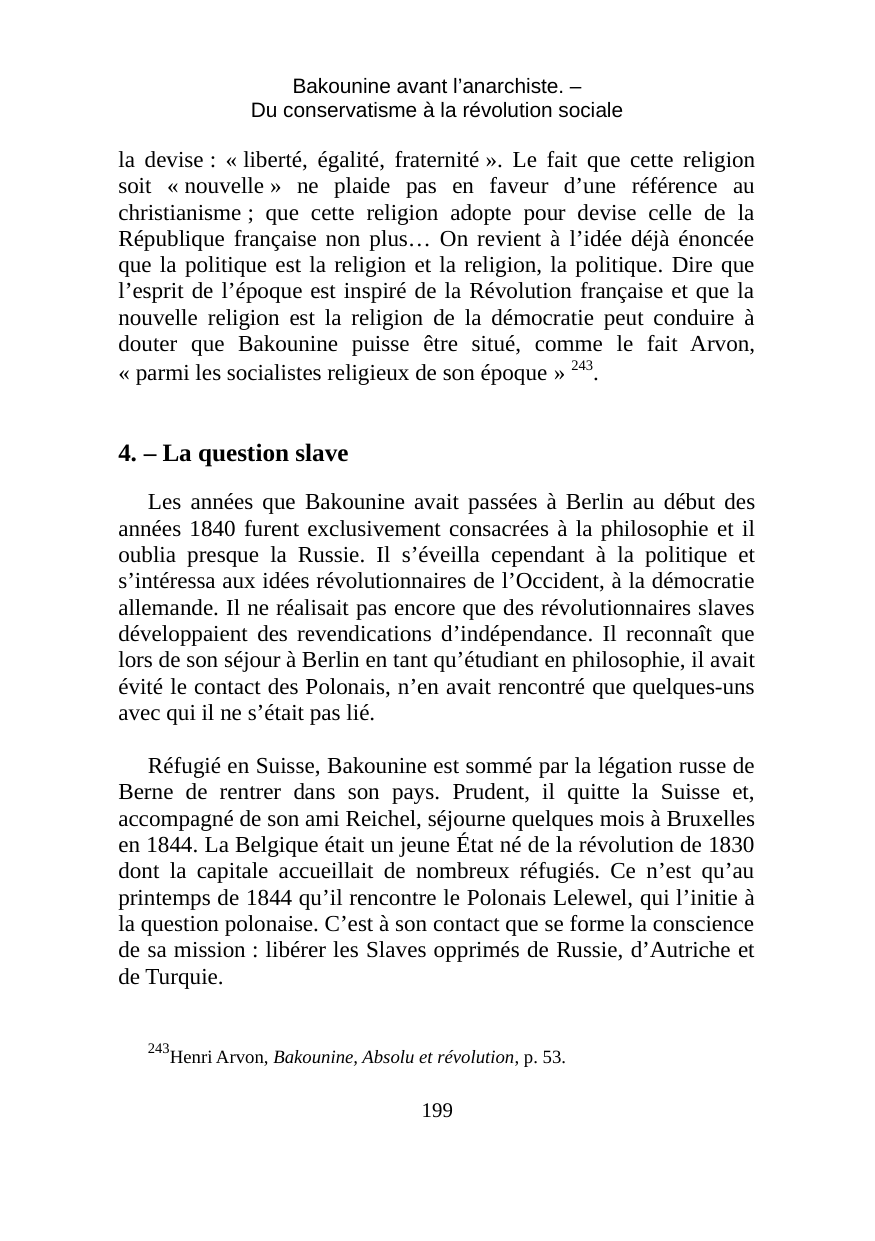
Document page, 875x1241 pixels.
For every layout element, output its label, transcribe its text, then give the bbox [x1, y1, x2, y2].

text Réfugié en Suisse, Bakounine est sommé par la légation russe de Berne de rentrer dans son pays. Prudent, il quitte la Suisse et, accompagné de son ami Reichel, séjourne quelques mois à Bruxelles en 1844. La Belgique était un jeune État né de la révolution de 1830 dont la capitale accueillait de nombreux réfugiés. Ce n’est qu’au printemps de 1844 qu’il rencontre le Polonais Lelewel, qui l’initie à la question polonaise. C’est à son contact que se forme la conscience de sa mission : libérer les Slaves opprimés de Russie, d’Autriche et de Turquie. [118, 752, 756, 989]
text Henri Arvon, Bakounine, Absolu et révolution, p. 53. [118, 1040, 756, 1068]
subtitle 4. – La question slave [118, 438, 756, 467]
text la devise : « liberté, égalité, fraternité ». Le fait que cette religion soit « nouvelle » ne plaide pas en faveur d’une référence au christianisme ; que cette religion adopte pour devise celle de la République française non plus… On revient à l’idée déjà énoncée que la politique est la religion et la religion, la politique. Dire que l’esprit de l’époque est inspiré de la Révolution française et que la nouvelle religion est la religion de la démocratie peut conduire à douter que Bakounine puisse être situé, comme le fait Arvon, « parmi les socialistes religieux de son époque » . [118, 146, 756, 385]
text Les années que Bakounine avait passées à Berlin au début des années 1840 furent exclusivement consacrées à la philosophie et il oublia presque la Russie. Il s’éveilla cependant à la politique et s’intéressa aux idées révolutionnaires de l’Occident, à la démocratie allemande. Il ne réalisait pas encore que des révolutionnaires slaves développaient des revendications d’indépendance. Il reconnaît que lors de son séjour à Berlin en tant qu’étudiant en philosophie, il avait évité le contact des Polonais, n’en avait rencontré que quelques-uns avec qui il ne s’était pas lié. [118, 488, 756, 726]
